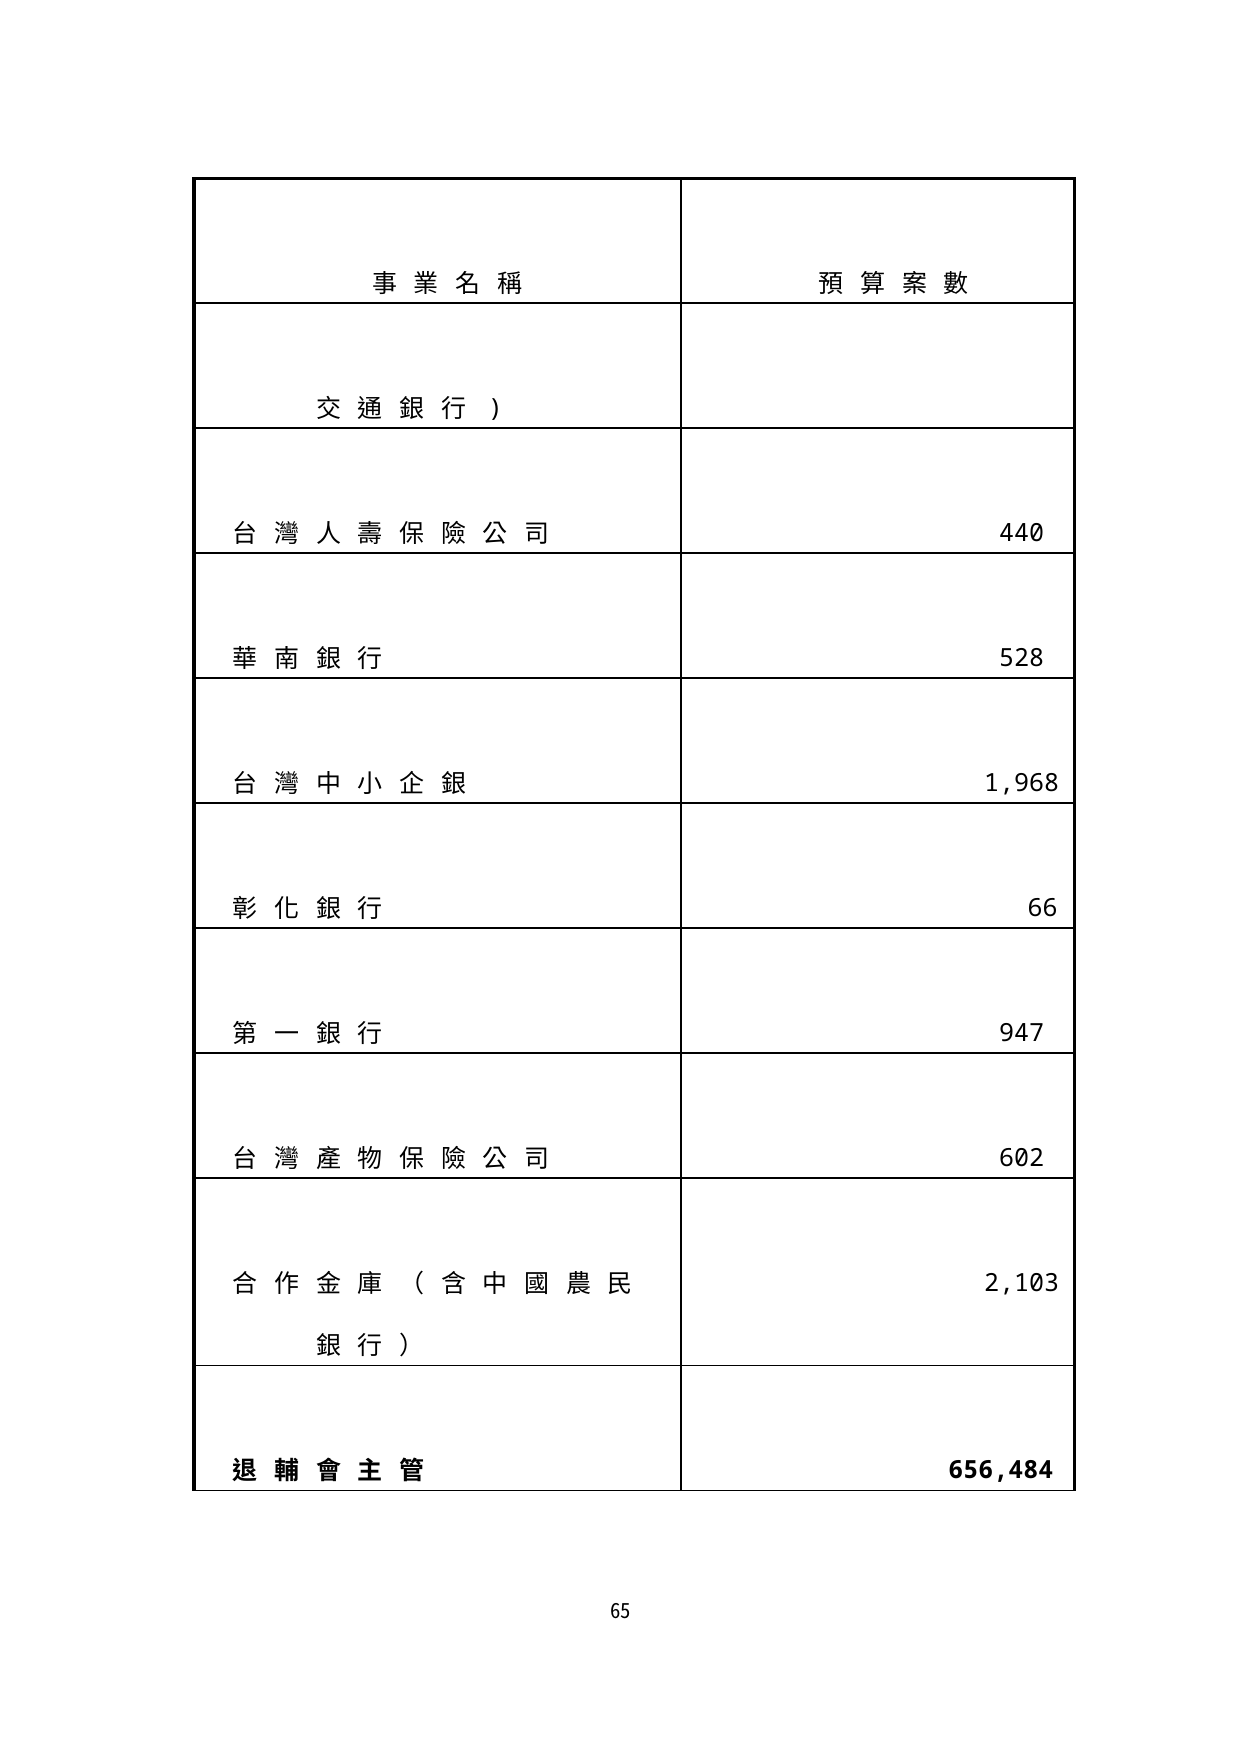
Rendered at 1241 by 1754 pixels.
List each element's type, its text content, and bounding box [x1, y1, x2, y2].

table_header 事業名稱 [196, 180, 680, 302]
table_cell 1,968 [682, 679, 1073, 802]
table_cell 台灣人壽保險公司 [196, 429, 680, 552]
table_cell 528 [682, 554, 1073, 677]
table_cell 602 [682, 1054, 1073, 1177]
table_cell 台灣產物保險公司 [196, 1054, 680, 1177]
table_cell 656,484 [682, 1366, 1073, 1490]
table_cell 交通銀行) [196, 304, 680, 427]
table_cell 華南銀行 [196, 554, 680, 677]
table_cell 彰化銀行 [196, 804, 680, 927]
table_cell 66 [682, 804, 1073, 927]
table_cell 2,103 [682, 1179, 1073, 1365]
table_cell 第一銀行 [196, 929, 680, 1052]
table_cell 退輔會主管 [196, 1366, 680, 1490]
table_header 預算案數 [682, 180, 1073, 302]
table_cell 440 [682, 429, 1073, 552]
table_cell 台灣中小企銀 [196, 679, 680, 802]
table_cell 947 [682, 929, 1073, 1052]
table_cell 合作金庫（含中國農民銀行） [196, 1179, 680, 1365]
table_cell [682, 304, 1073, 427]
